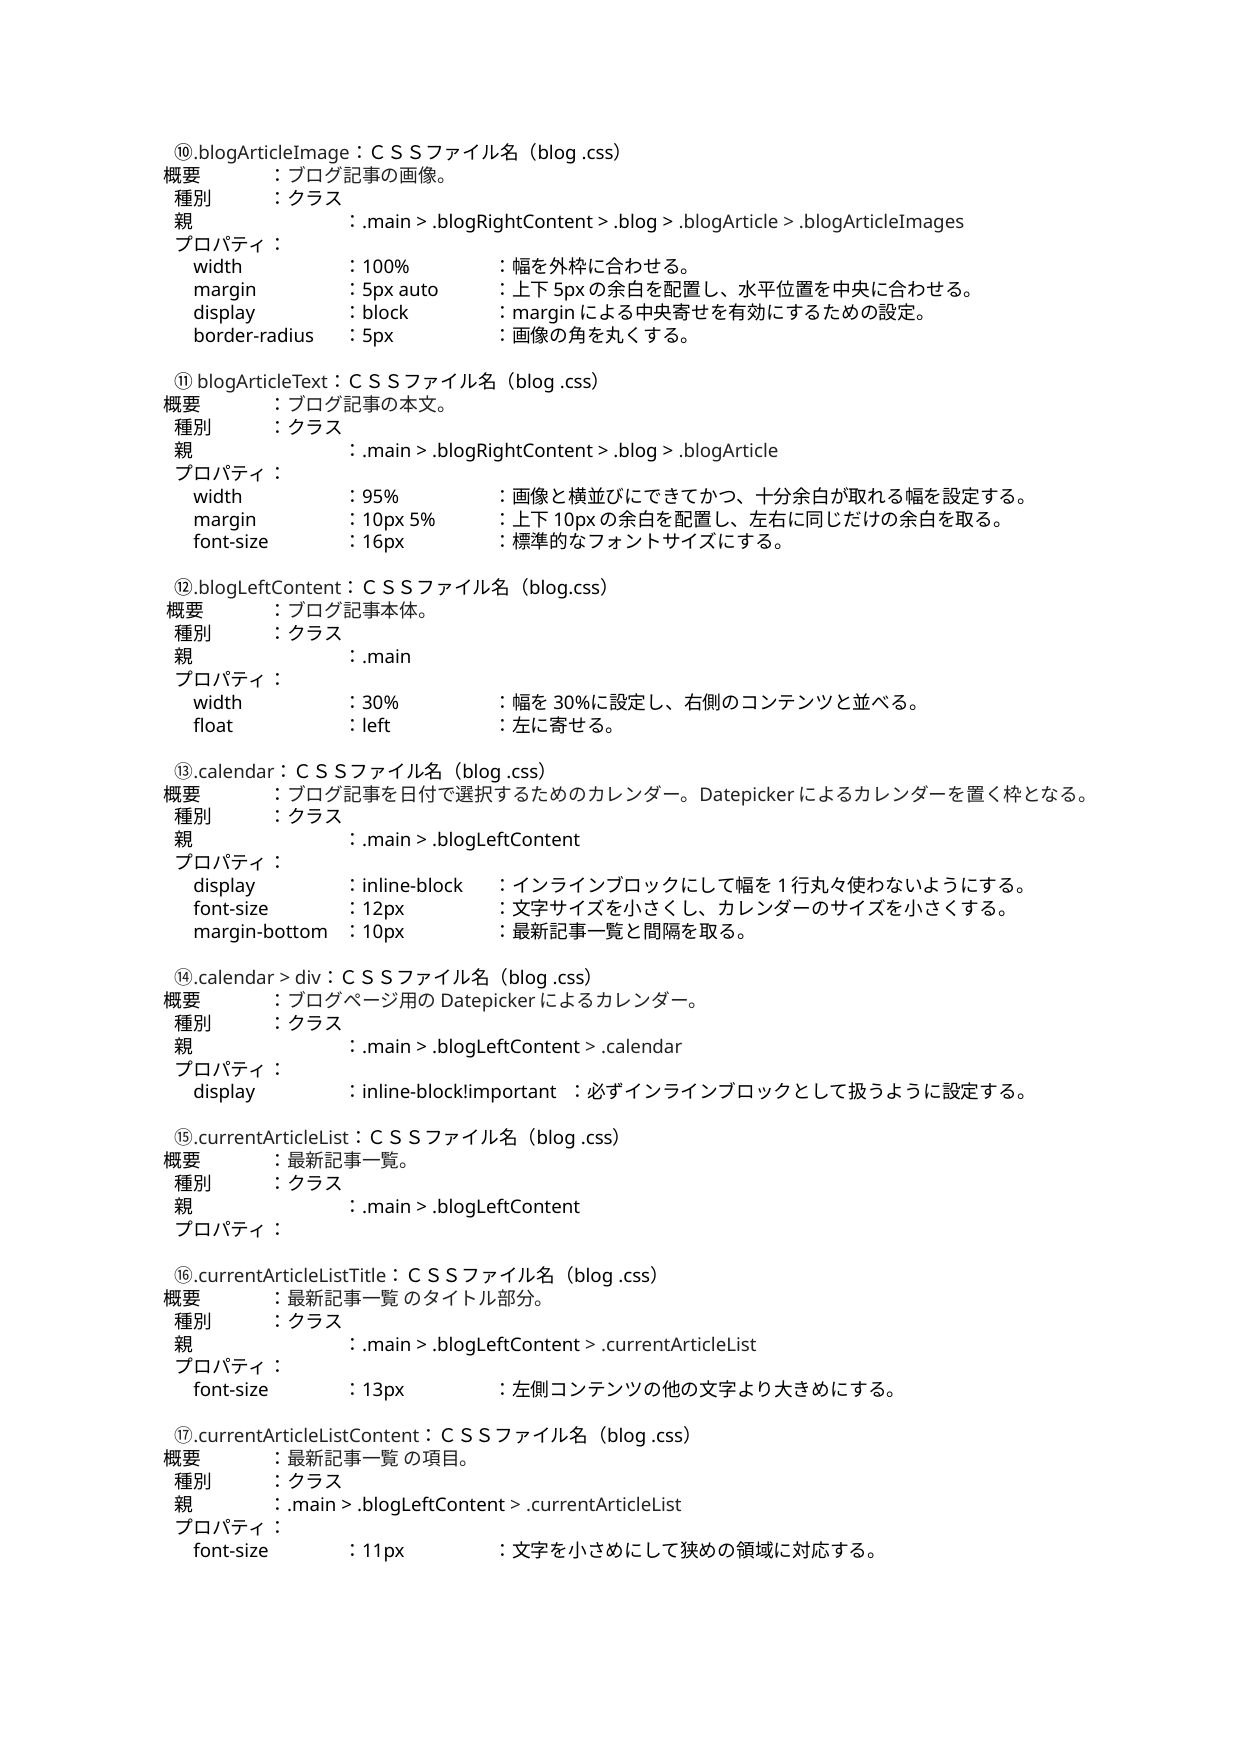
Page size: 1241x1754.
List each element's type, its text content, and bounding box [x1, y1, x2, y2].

text ⑫.blogLeftContent：ＣＳＳファイル名（blog.css） [118, 576, 1122, 599]
text 種別 ：クラス [118, 1012, 1122, 1035]
text 種別 ：クラス [118, 416, 1122, 439]
text display ：inline-block!important ：必ずインラインブロックとして扱うように設定する。 [118, 1081, 1122, 1103]
text 概要 ：最新記事一覧。 [118, 1149, 1122, 1172]
text プロパティ ： [118, 851, 1122, 874]
text プロパティ ： [118, 1218, 1122, 1241]
text ⑰.currentArticleListContent：ＣＳＳファイル名（blog .css） [118, 1424, 1122, 1447]
text 種別 ：クラス [118, 187, 1122, 210]
text width ：95% ：画像と横並びにできてかつ、十分余白が取れる幅を設定する。 [118, 485, 1122, 508]
text 種別 ：クラス [118, 622, 1122, 645]
text 概要 ：ブログページ用のDatepickerによるカレンダー。 [118, 989, 1122, 1012]
text display ：block ：marginによる中央寄せを有効にするための設定。 [118, 301, 1122, 324]
text ⑭.calendar > div：ＣＳＳファイル名（blog .css） [118, 966, 1122, 989]
text 種別 ：クラス [118, 1470, 1122, 1493]
text 親 ：.main > .blogLeftContent > .calendar [118, 1035, 1122, 1058]
text ⑩.blogArticleImage：ＣＳＳファイル名（blog .css） [118, 141, 1122, 164]
text float ：left ：左に寄せる。 [118, 714, 1122, 737]
text 親 ：.main > .blogRightContent > .blog > .blogArticle > .blogArticleImages [118, 210, 1122, 233]
text プロパティ ： [118, 1356, 1122, 1378]
text 概要 ：ブログ記事の画像。 [118, 164, 1122, 187]
text ⑬.calendar：ＣＳＳファイル名（blog .css） [118, 760, 1122, 783]
text 親 ：.main [118, 645, 1122, 668]
text 概要 ：ブログ記事を日付で選択するためのカレンダー。Datepickerによるカレンダーを置く枠となる。 [118, 783, 1122, 806]
text 種別 ：クラス [118, 806, 1122, 828]
text width ：100% ：幅を外枠に合わせる。 [118, 256, 1122, 278]
text font-size ：13px ：左側コンテンツの他の文字より大きめにする。 [118, 1378, 1122, 1401]
text プロパティ ： [118, 233, 1122, 256]
text font-size ：12px ：文字サイズを小さくし、カレンダーのサイズを小さくする。 [118, 897, 1122, 920]
text font-size ：11px ：文字を小さめにして狭めの領域に対応する。 [118, 1539, 1122, 1562]
text border-radius ：5px ：画像の角を丸くする。 [118, 324, 1122, 347]
text 親 ：.main > .blogLeftContent [118, 1195, 1122, 1218]
text ⑪blogArticleText：ＣＳＳファイル名（blog .css） [118, 370, 1122, 393]
text display ：inline-block ：インラインブロックにして幅を1行丸々使わないようにする。 [118, 874, 1122, 897]
text ⑯.currentArticleListTitle：ＣＳＳファイル名（blog .css） [118, 1264, 1122, 1287]
text プロパティ ： [118, 462, 1122, 485]
text font-size ：16px ：標準的なフォントサイズにする。 [118, 531, 1122, 553]
text margin ：10px 5% ：上下10pxの余白を配置し、左右に同じだけの余白を取る。 [118, 508, 1122, 531]
text margin-bottom ：10px ：最新記事一覧と間隔を取る。 [118, 920, 1122, 943]
text 親 ：.main > .blogLeftContent [118, 828, 1122, 851]
text 概要 ：ブログ記事の本文。 [118, 393, 1122, 416]
text 親 ：.main > .blogLeftContent > .currentArticleList [118, 1333, 1122, 1356]
text 親 ：.main > .blogRightContent > .blog > .blogArticle [118, 439, 1122, 462]
text プロパティ ： [118, 1516, 1122, 1539]
text 概要 ：最新記事一覧 のタイトル部分。 [118, 1287, 1122, 1310]
text プロパティ ： [118, 668, 1122, 691]
text 種別 ：クラス [118, 1310, 1122, 1333]
text margin ：5px auto ：上下5pxの余白を配置し、水平位置を中央に合わせる。 [118, 278, 1122, 301]
text 親 ：.main > .blogLeftContent > .currentArticleList [118, 1493, 1122, 1516]
text 種別 ：クラス [118, 1172, 1122, 1195]
text プロパティ ： [118, 1058, 1122, 1081]
text ⑮.currentArticleList：ＣＳＳファイル名（blog .css） [118, 1126, 1122, 1149]
text width ：30% ：幅を30%に設定し、右側のコンテンツと並べる。 [118, 691, 1122, 714]
text 概要 ：最新記事一覧 の項目。 [118, 1447, 1122, 1470]
text 概要 ：ブログ記事本体。 [118, 599, 1122, 622]
